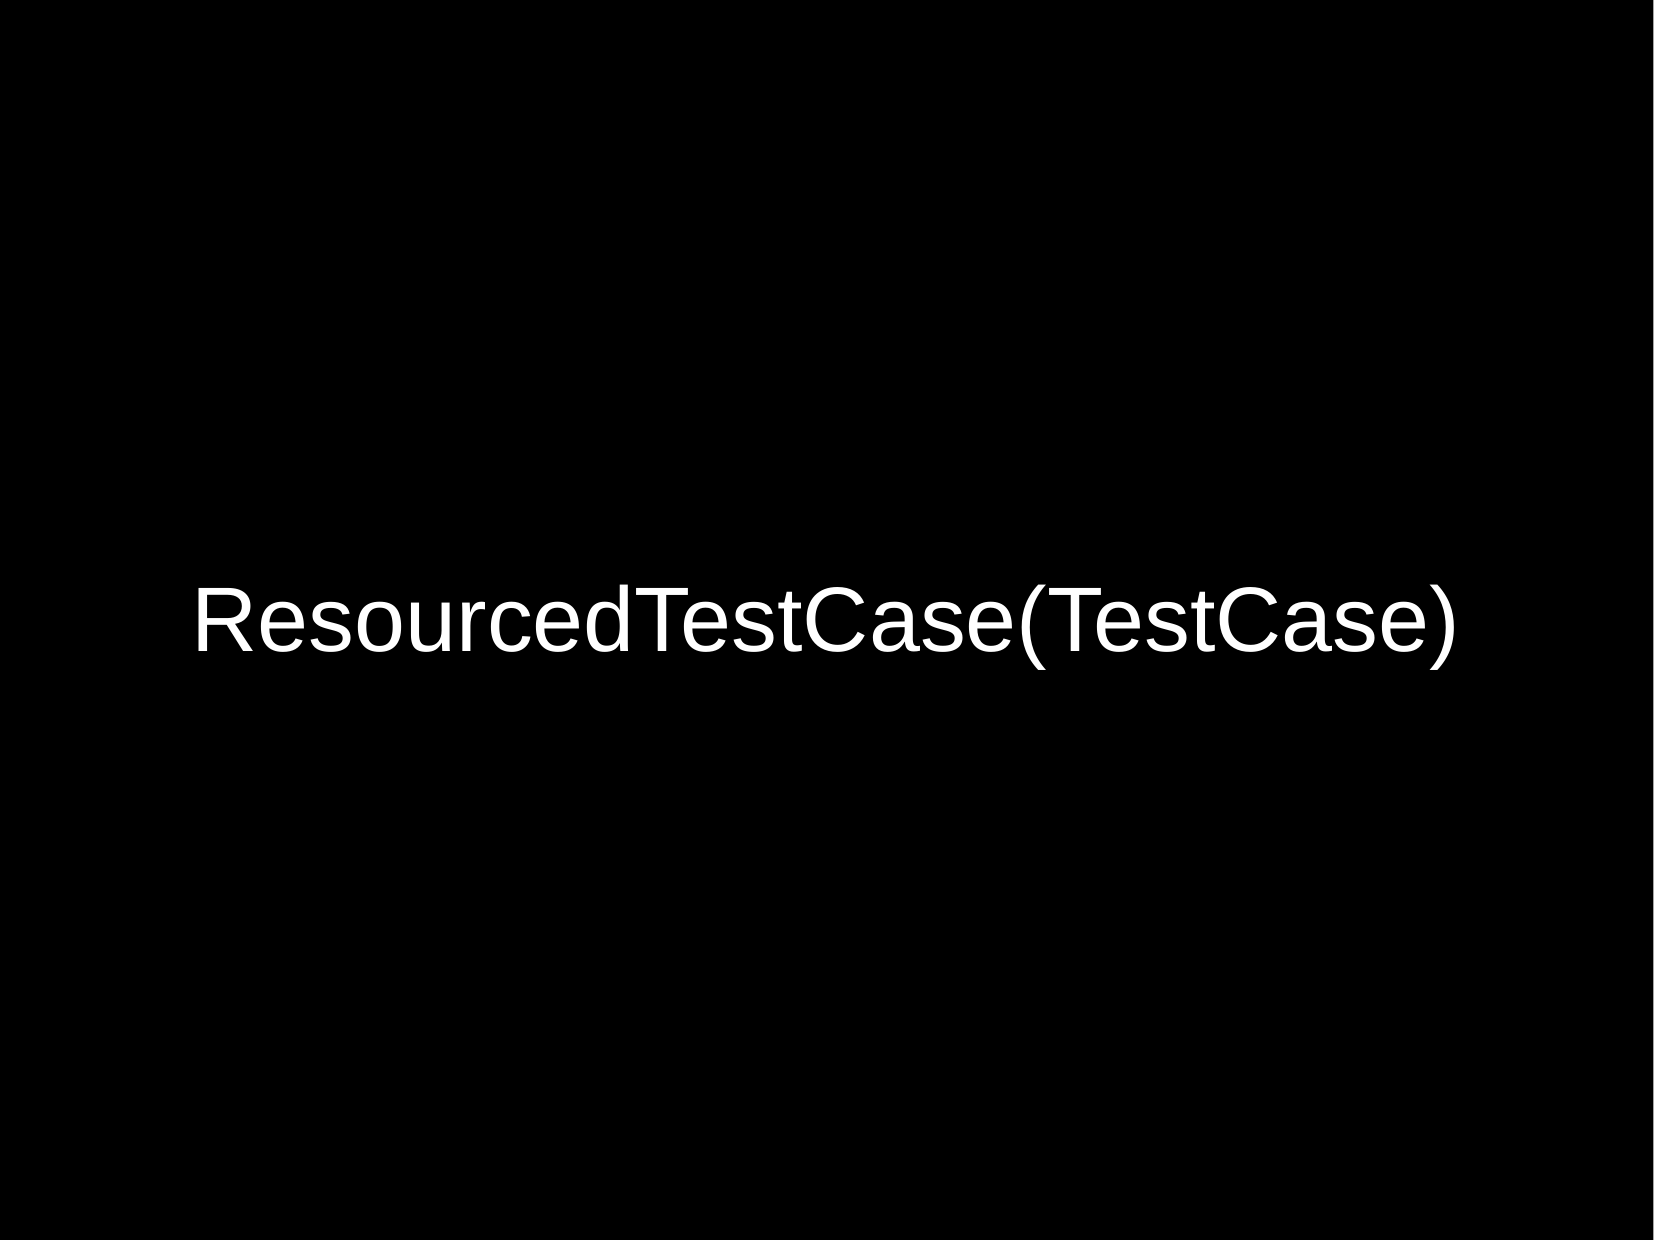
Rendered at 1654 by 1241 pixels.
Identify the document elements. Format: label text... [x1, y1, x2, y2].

title ResourcedTestCase(TestCase) [82, 523, 1571, 717]
